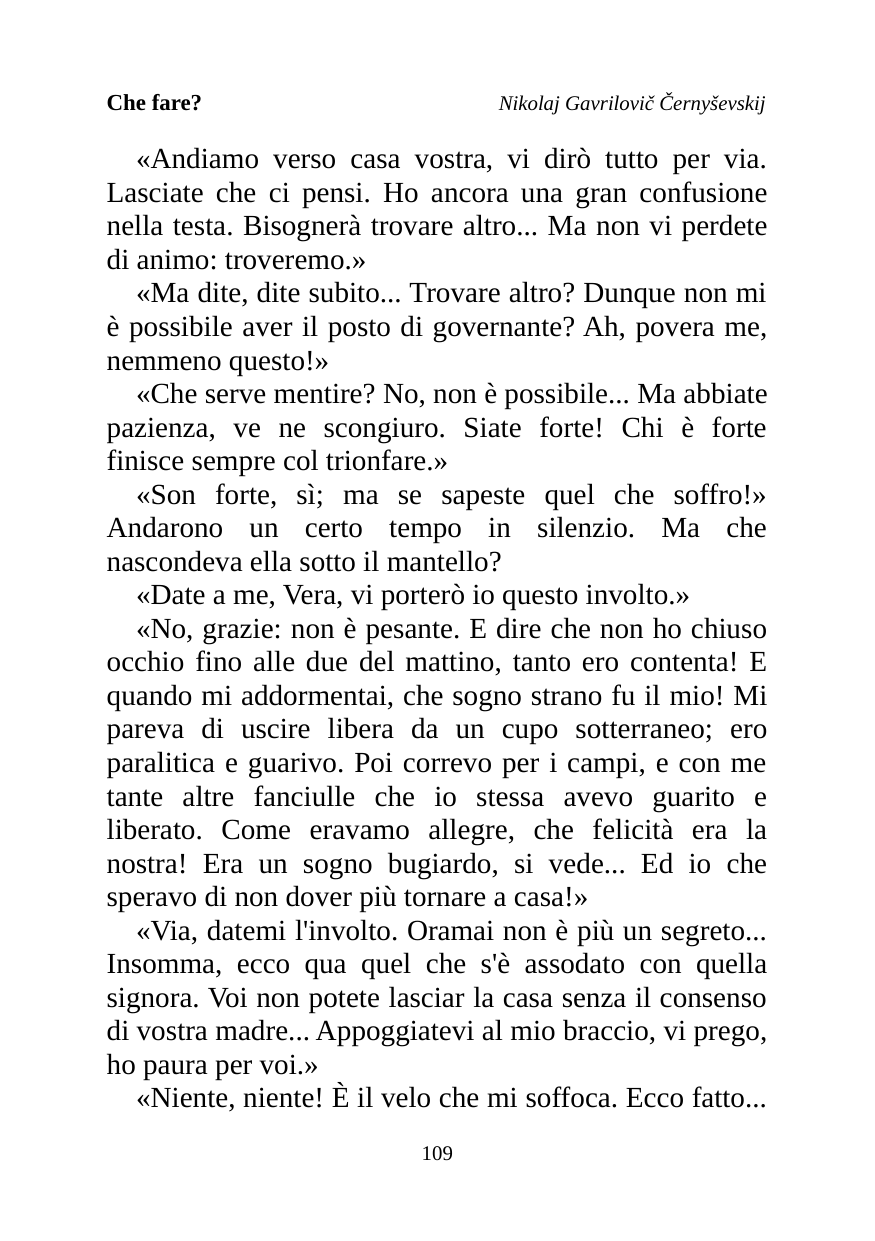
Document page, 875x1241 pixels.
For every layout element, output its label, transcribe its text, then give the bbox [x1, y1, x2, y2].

text «Son forte, sì; ma se sapeste quel che soffro!» Andarono un certo tempo in silenzio. Ma che nascondeva ella sotto il mantello? [106, 477, 768, 577]
text «Andiamo verso casa vostra, vi dirò tutto per via. Lasciate che ci pensi. Ho ancora una gran confusione nella testa. Bisognerà trovare altro... Ma non vi perdete di animo: troveremo.» [106, 141, 768, 276]
text «Via, datemi l'involto. Oramai non è più un segreto... Insomma, ecco qua quel che s'è assodato con quella signora. Voi non potete lasciar la casa senza il consenso di vostra madre... Appoggiatevi al mio braccio, vi prego, ho paura per voi.» [106, 913, 768, 1081]
text «Ma dite, dite subito... Trovare altro? Dunque non mi è possibile aver il posto di governante? Ah, povera me, nemmeno questo!» [106, 276, 768, 376]
text «Niente, niente! È il velo che mi soffoca. Ecco fatto... [106, 1081, 768, 1114]
text «Date a me, Vera, vi porterò io questo involto.» [106, 577, 768, 611]
text «No, grazie: non è pesante. E dire che non ho chiuso occhio fino alle due del mattino, tanto ero contenta! E quando mi addormentai, che sogno strano fu il mio! Mi pareva di uscire libera da un cupo sotterraneo; ero paralitica e guarivo. Poi correvo per i campi, e con me tante altre fanciulle che io stessa avevo guarito e liberato. Come eravamo allegre, che felicità era la nostra! Era un sogno bugiardo, si vede... Ed io che speravo di non dover più tornare a casa!» [106, 611, 768, 913]
text «Che serve mentire? No, non è possibile... Ma abbiate pazienza, ve ne scongiuro. Siate forte! Chi è forte finisce sempre col trionfare.» [106, 376, 768, 477]
